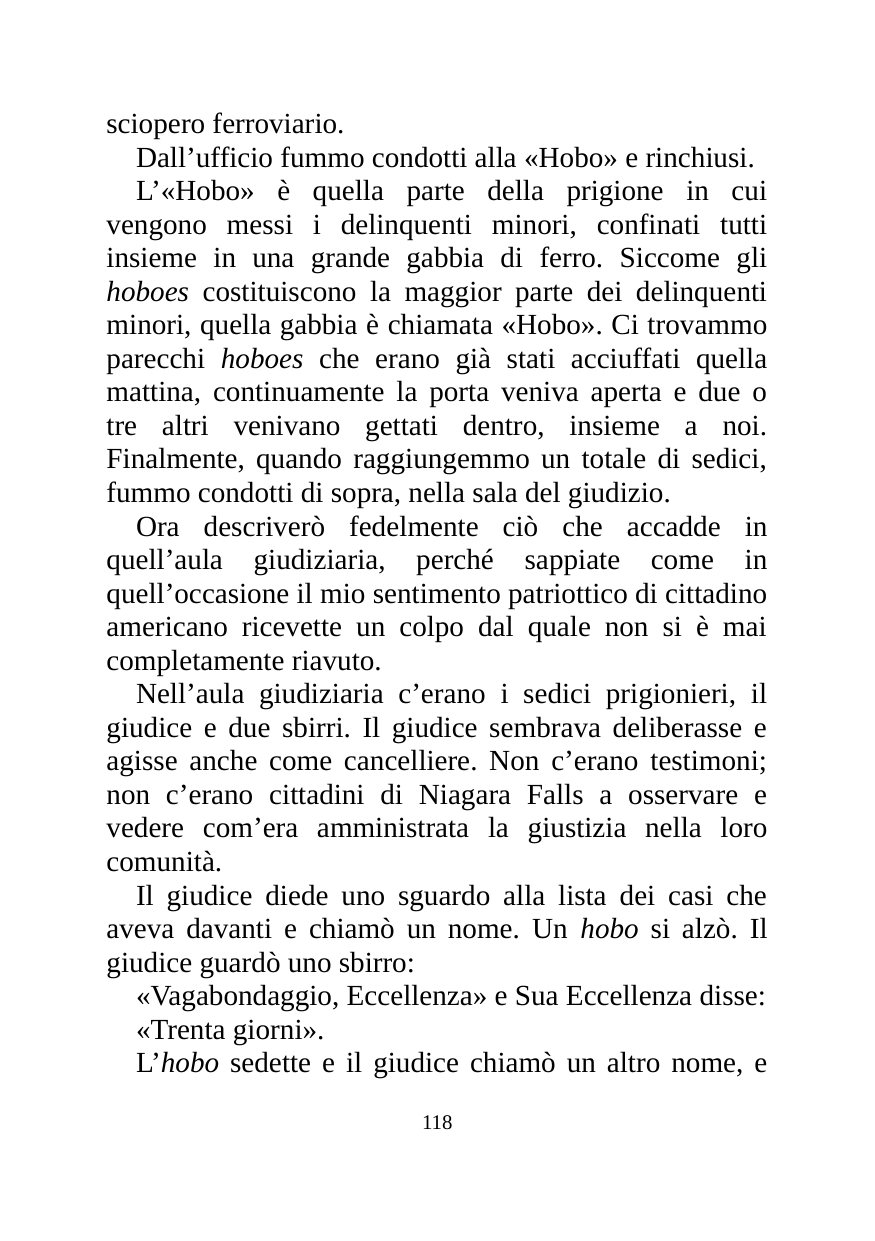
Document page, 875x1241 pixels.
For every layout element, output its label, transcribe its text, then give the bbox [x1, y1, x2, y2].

text L’hobo sedette e il giudice chiamò un altro nome, e [106, 1045, 768, 1079]
text Il giudice diede uno sguardo alla lista dei casi che aveva davanti e chiamò un nome. Un hobo si alzò. Il giudice guardò uno sbirro: [106, 878, 768, 978]
text Ora descriverò fedelmente ciò che accadde in quell’aula giudiziaria, perché sappiate come in quell’occasione il mio sentimento patriottico di cittadino americano ricevette un colpo dal quale non si è mai completamente riavuto. [106, 509, 768, 676]
text «Trenta giorni». [106, 1012, 768, 1045]
text Nell’aula giudiziaria c’erano i sedici prigionieri, il giudice e due sbirri. Il giudice sembrava deliberasse e agisse anche come cancelliere. Non c’erano testimoni; non c’erano cittadini di Niagara Falls a osservare e vedere com’era amministrata la giustizia nella loro comunità. [106, 676, 768, 878]
text Dall’ufficio fummo condotti alla «Hobo» e rinchiusi. [106, 140, 768, 173]
text «Vagabondaggio, Eccellenza» e Sua Eccellenza disse: [106, 978, 768, 1012]
text L’«Hobo» è quella parte della prigione in cui vengono messi i delinquenti minori, confinati tutti insieme in una grande gabbia di ferro. Siccome gli hoboes costituiscono la maggior parte dei delinquenti minori, quella gabbia è chiamata «Hobo». Ci trovammo parecchi hoboes che erano già stati acciuffati quella mattina, continuamente la porta veniva aperta e due o tre altri venivano gettati dentro, insieme a noi. Finalmente, quando raggiungemmo un totale di sedici, fummo condotti di sopra, nella sala del giudizio. [106, 173, 768, 509]
text sciopero ferroviario. [106, 106, 768, 140]
